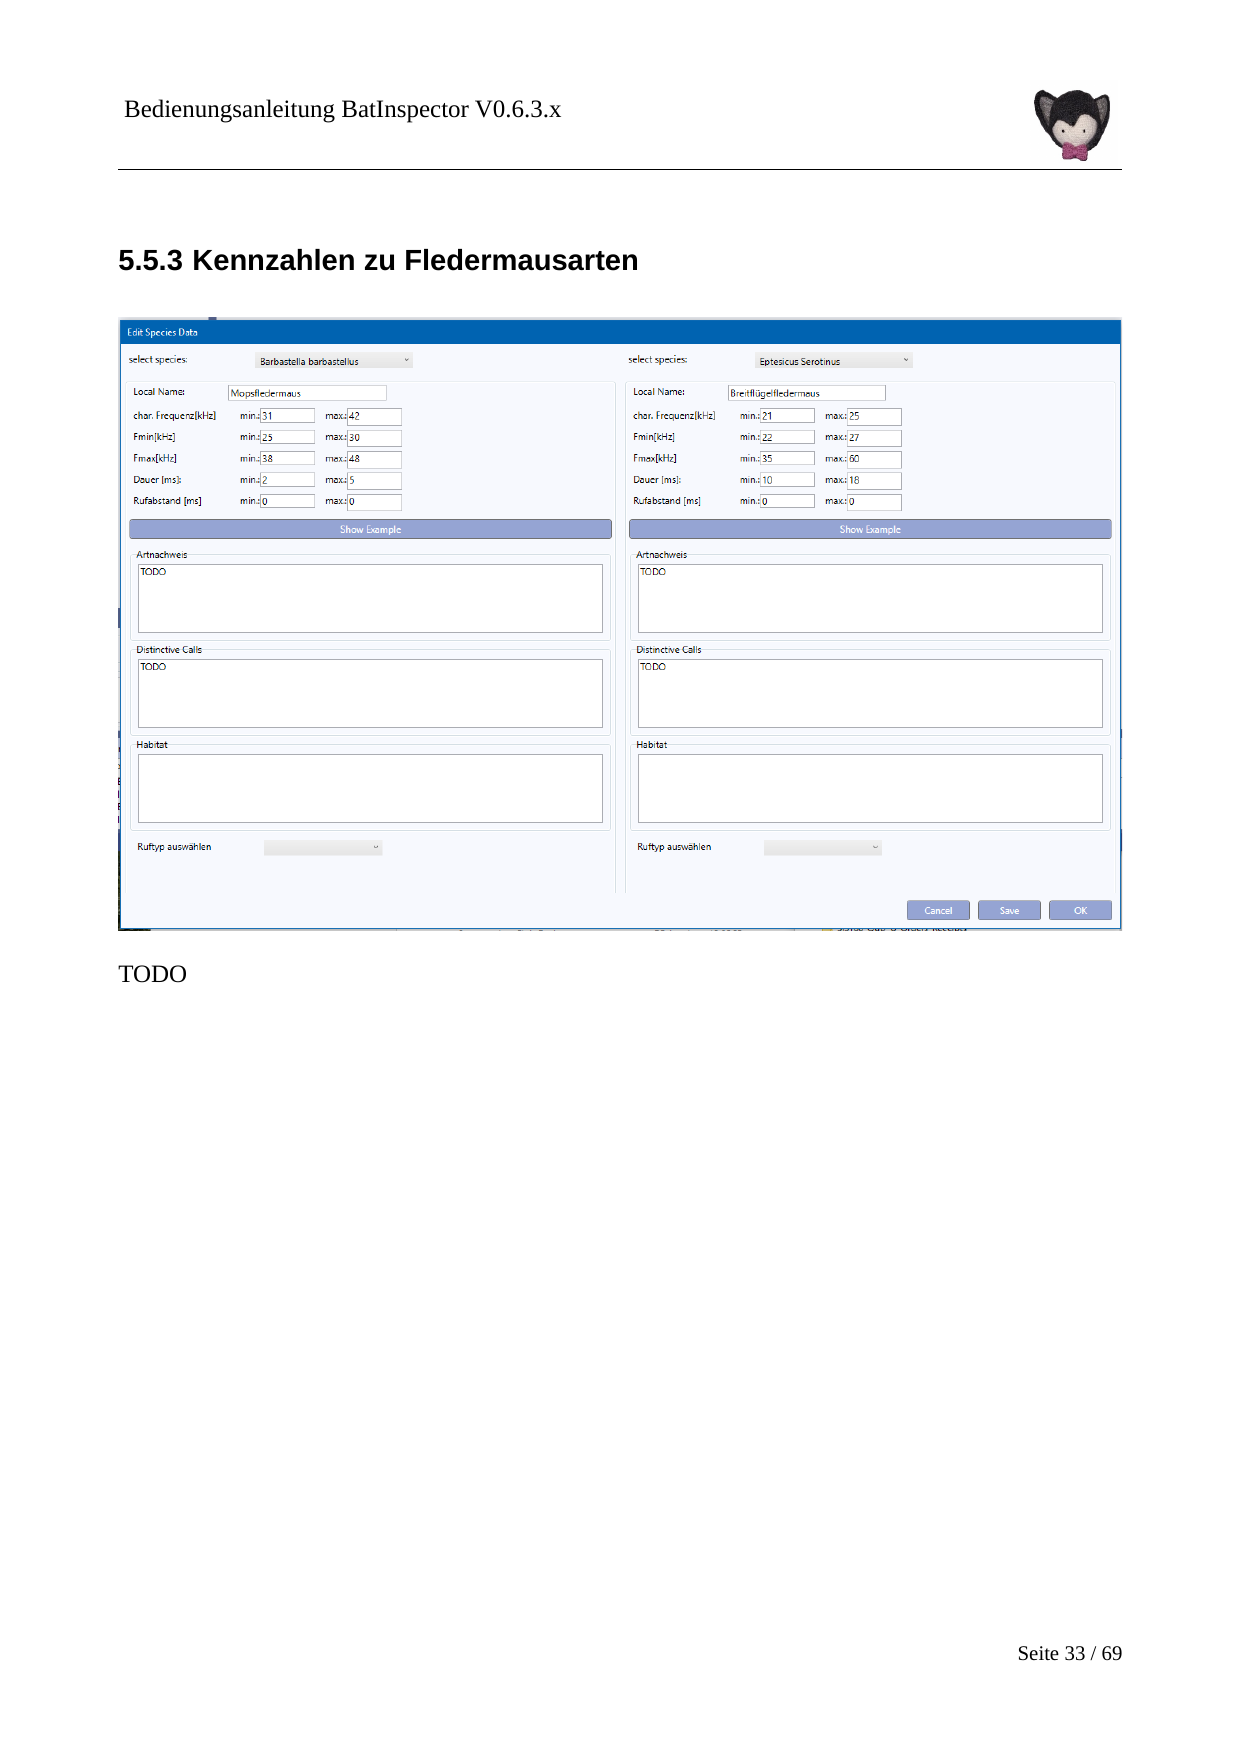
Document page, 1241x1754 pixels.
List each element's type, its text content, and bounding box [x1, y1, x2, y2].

text TODO [118, 959, 1122, 988]
subtitle Kennzahlen zu Fledermausarten [118, 243, 1122, 276]
picture [118, 317, 1123, 931]
picture [1030, 80, 1119, 169]
